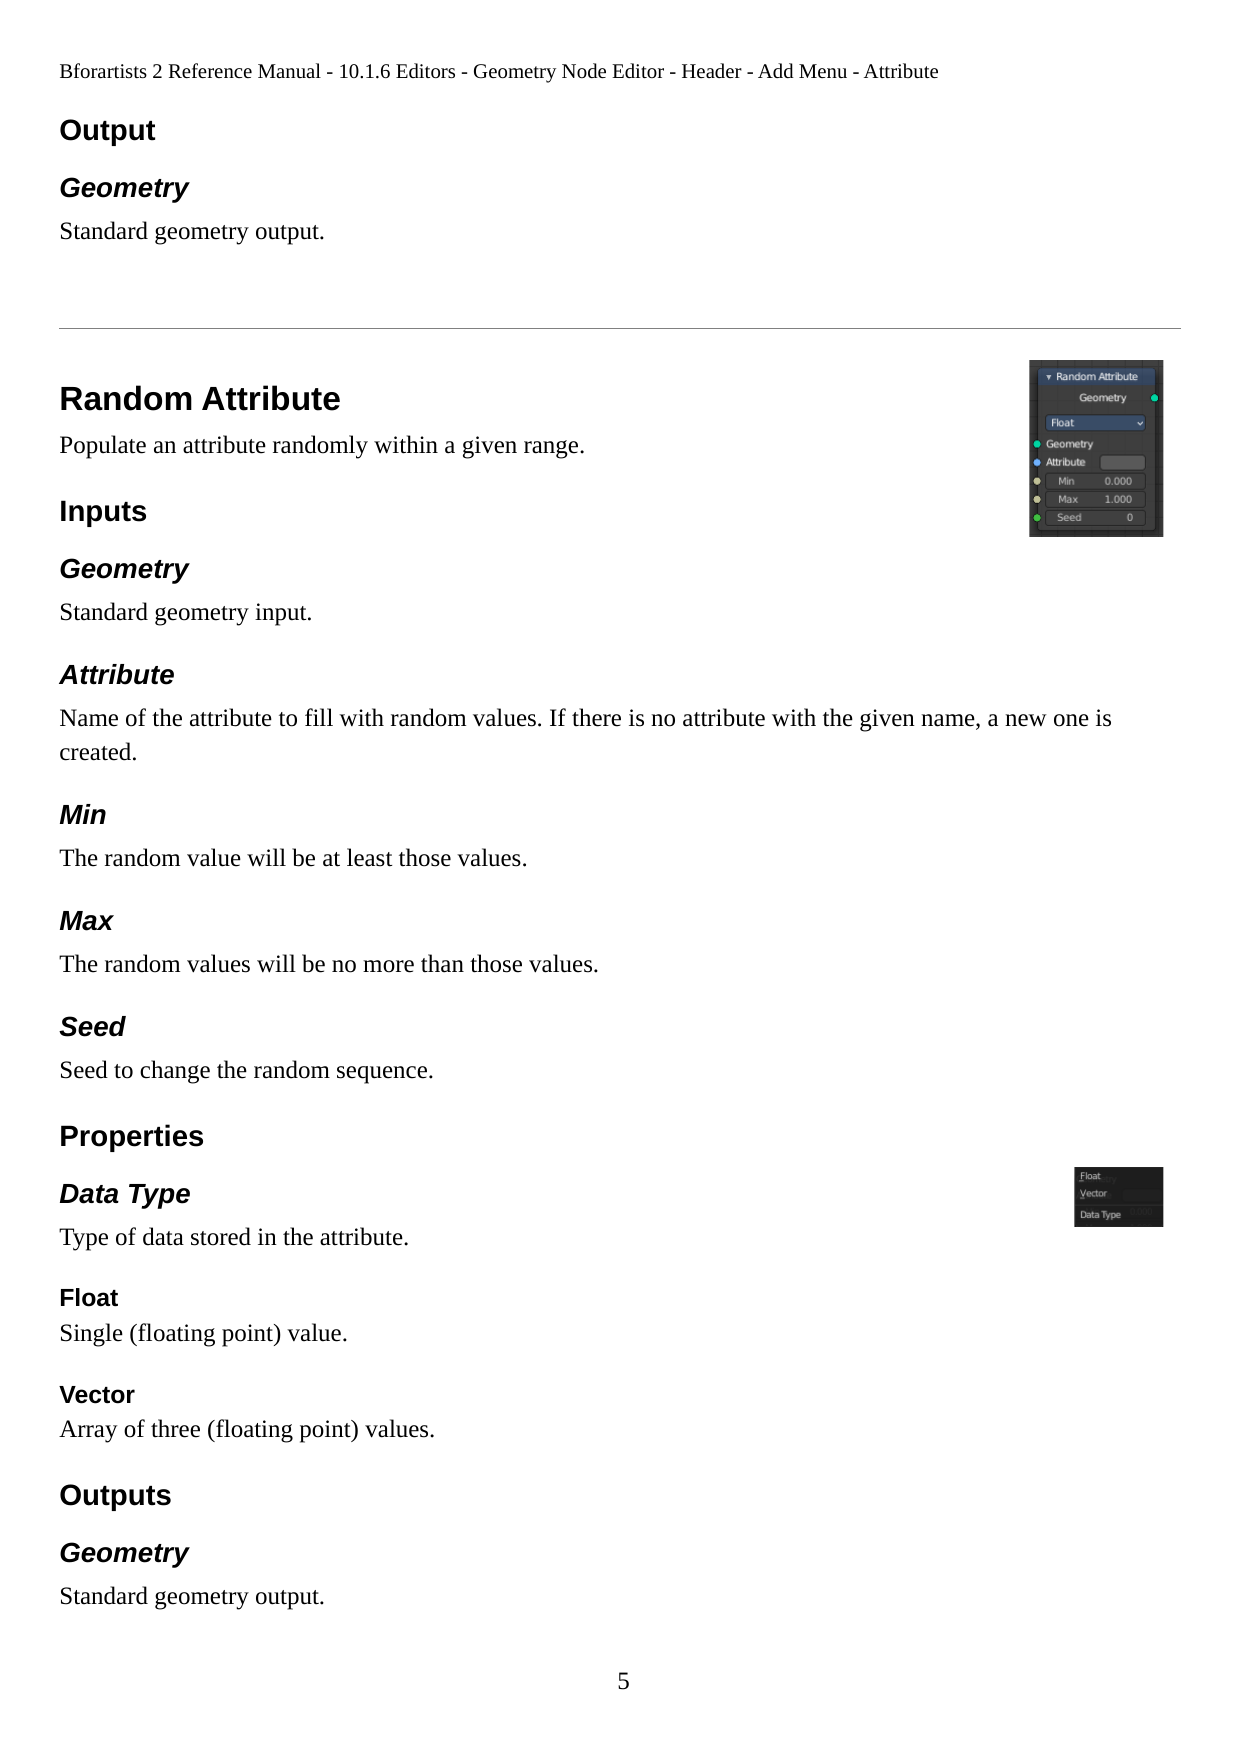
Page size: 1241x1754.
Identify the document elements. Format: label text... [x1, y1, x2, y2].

subtitle Geometry [59, 171, 1181, 203]
picture [1029, 360, 1164, 537]
subtitle [1164, 379, 1181, 417]
text The random values will be no more than those values. [59, 949, 1181, 978]
subtitle Attribute [59, 658, 1181, 690]
subtitle Geometry [59, 552, 1181, 584]
text Populate an attribute randomly within a given range. [59, 430, 1029, 459]
picture [1074, 1167, 1164, 1227]
subtitle Data Type [59, 1177, 1074, 1209]
subtitle Outputs [59, 1478, 1181, 1512]
subtitle Inputs [59, 494, 1029, 527]
text Single (floating point) value. [59, 1318, 1181, 1347]
text Array of three (floating point) values. [59, 1414, 1181, 1443]
subtitle Output [59, 113, 1181, 146]
text Standard geometry output. [59, 216, 1181, 244]
subtitle Max [59, 905, 1181, 937]
subtitle Vector [59, 1380, 1181, 1408]
subtitle [1164, 494, 1181, 527]
subtitle Geometry [59, 1537, 1181, 1569]
text Name of the attribute to fill with random values. If there is no attribute with the given name, a new one is created. [59, 703, 1181, 766]
subtitle Random Attribute [59, 379, 1029, 417]
subtitle Min [59, 799, 1181, 831]
text Standard geometry output. [59, 1581, 1181, 1610]
subtitle Float [59, 1283, 1181, 1312]
text The random value will be at least those values. [59, 843, 1181, 872]
subtitle Properties [59, 1119, 1181, 1152]
text Standard geometry input. [59, 597, 1181, 626]
subtitle Seed [59, 1011, 1181, 1042]
text Type of data stored in the attribute. [59, 1222, 1181, 1251]
text Seed to change the random sequence. [59, 1055, 1181, 1084]
subtitle [1164, 1177, 1181, 1209]
